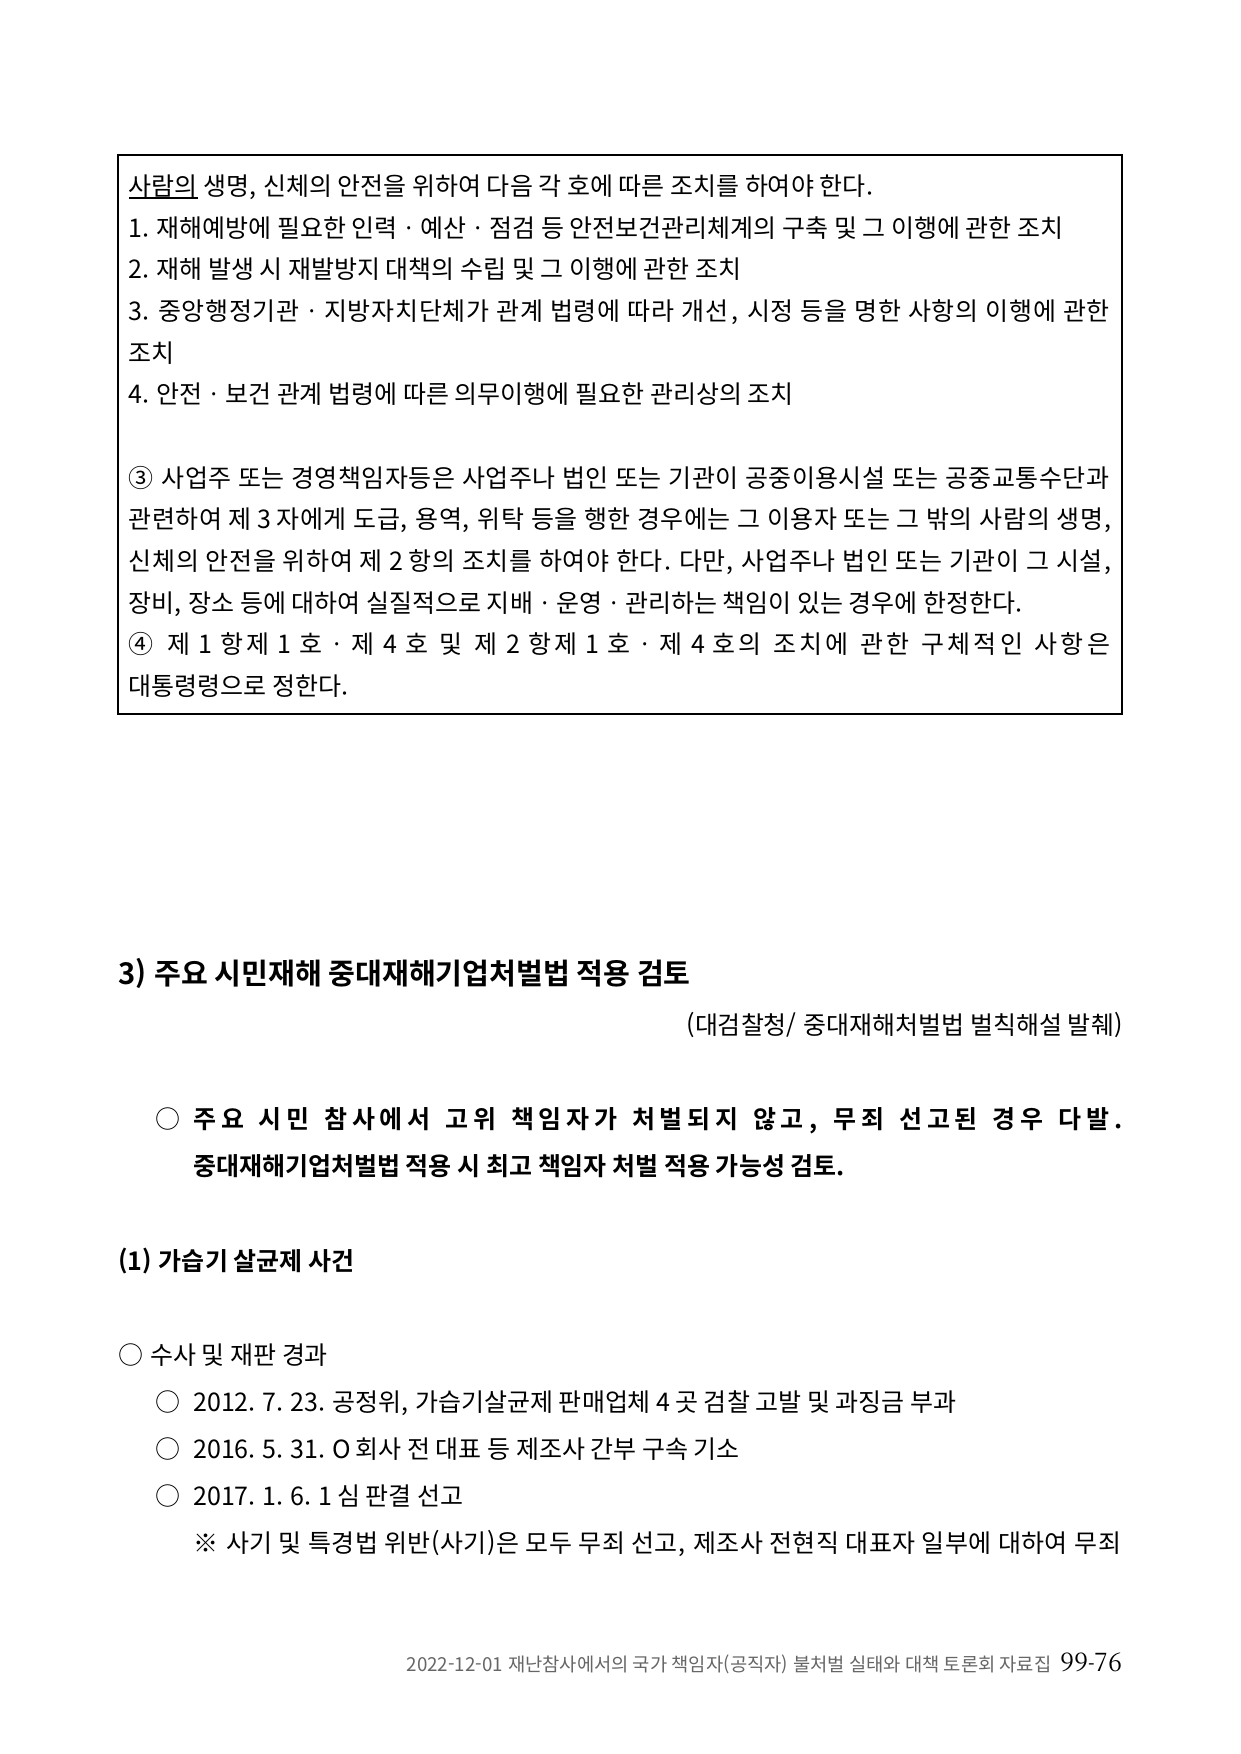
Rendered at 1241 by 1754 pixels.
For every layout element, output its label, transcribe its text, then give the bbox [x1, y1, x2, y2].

list 2016. 5. 31. O회사 전 대표 등 제조사 간부 구속 기소 [156, 1429, 1122, 1466]
text 3) 주요 시민재해 중대재해기업처벌법 적용 검토 [118, 951, 1122, 993]
table_cell 사람의 생명, 신체의 안전을 위하여 다음 각 호에 따른 조치를 하여야 한다. 1. 재해예방에 필요한 인력ㆍ예산ㆍ점검 등 안전보건관리체계의 구축 및 그 이행에 관한 조치 2. 재해 발생 시 재발방지 대책의 수립 및 그 이행에 관한 조치 3. 중앙행정기관ㆍ지방자치단체가 관계 법령에 따라 개선, 시정 등을 명한 사항의 이행에 관한 조치 4. 안전ㆍ보건 관계 법령에 따른 의무이행에 필요한 관리상의 조치 ③ 사업주 또는 경영책임자등은 사업주나 법인 또는 기관이 공중이용시설 또는 공중교통수단과 관련하여 제3자에게 도급, 용역, 위탁 등을 행한 경우에는 그 이용자 또는 그 밖의 사람의 생명, 신체의 안전을 위하여 제2항의 조치를 하여야 한다. 다만, 사업주나 법인 또는 기관이 그 시설, 장비, 장소 등에 대하여 실질적으로 지배ㆍ운영ㆍ관리하는 책임이 있는 경우에 한정한다. ④ 제1항제1호ㆍ제4호 및 제2항제1호ㆍ제4호의 조치에 관한 구체적인 사항은 대통령령으로 정한다. [119, 156, 1121, 713]
text ※ 사기 및 특경법 위반(사기)은 모두 무죄 선고, 제조사 전현직 대표자 일부에 대하여 무죄 [193, 1523, 1122, 1560]
list 2017. 1. 6. 1심 판결 선고 [156, 1476, 1122, 1513]
list 주요 시민 참사에서 고위 책임자가 처벌되지 않고, 무죄 선고된 경우 다발. 중대재해기업처벌법 적용 시 최고 책임자 처벌 적용 가능성 검토. [156, 1100, 1122, 1183]
list 2012. 7. 23. 공정위, 가습기살균제 판매업체 4곳 검찰 고발 및 과징금 부과 [156, 1382, 1122, 1418]
text (대검찰청/ 중대재해처벌법 벌칙해설 발췌) [118, 1006, 1122, 1042]
text (1) 가습기 살균제 사건 [118, 1241, 1122, 1277]
text ○ 수사 및 재판 경과 [118, 1335, 1122, 1371]
